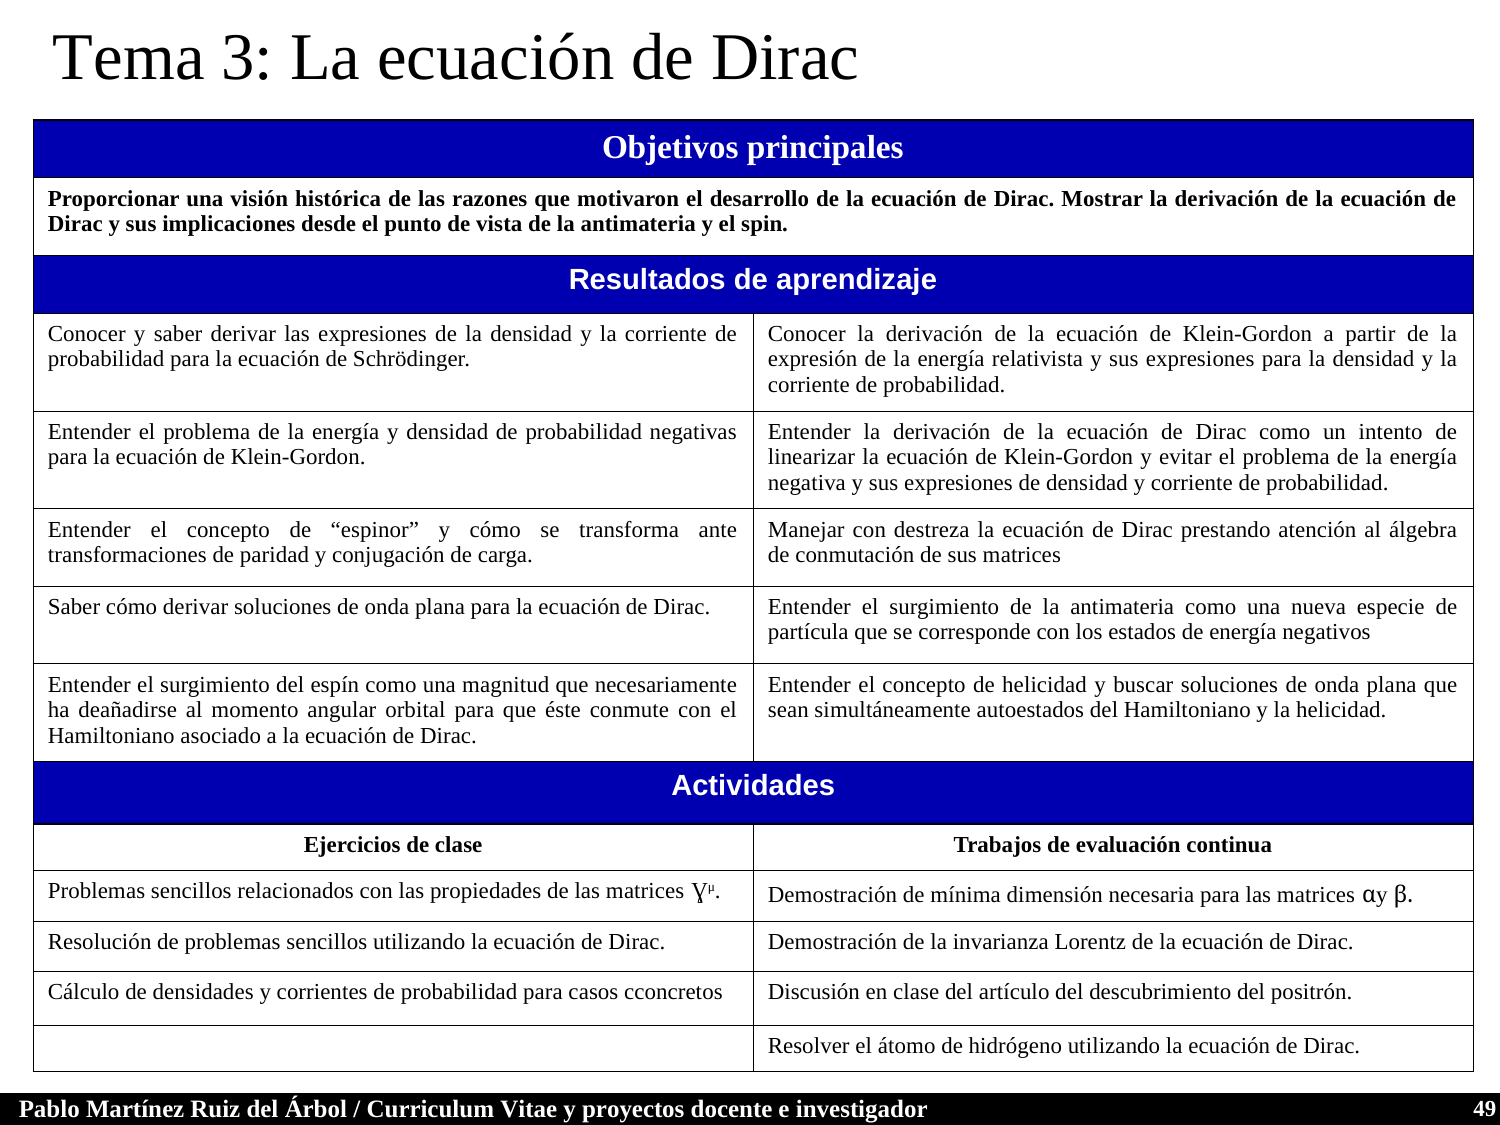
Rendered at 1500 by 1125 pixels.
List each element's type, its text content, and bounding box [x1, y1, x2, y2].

table_cell Ejercicios de clase [34, 825, 753, 870]
table_cell Entender el concepto de helicidad y buscar soluciones de onda plana que sean simultáneamente autoestados del Hamiltoniano y la helicidad. [754, 664, 1473, 761]
table_cell Cálculo de densidades y corrientes de probabilidad para casos cconcretos [34, 972, 753, 1025]
table_cell Entender el problema de la energía y densidad de probabilidad negativas para la ecuación de Klein-Gordon. [34, 412, 753, 508]
table_cell Conocer la derivación de la ecuación de Klein-Gordon a partir de la expresión de la energía relativista y sus expresiones para la densidad y la corriente de probabilidad. [754, 314, 1473, 411]
table_cell Manejar con destreza la ecuación de Dirac prestando atención al álgebra de conmutación de sus matrices [754, 509, 1473, 586]
table_cell Entender el concepto de “espinor” y cómo se transforma ante transformaciones de paridad y conjugación de carga. [34, 509, 753, 586]
table_cell Resultados de aprendizaje [34, 256, 1473, 313]
table_cell Entender el surgimiento de la antimateria como una nueva especie de partícula que se corresponde con los estados de energía negativos [754, 587, 1473, 663]
table_cell Resolver el átomo de hidrógeno utilizando la ecuación de Dirac. [754, 1026, 1473, 1071]
table_cell Problemas sencillos relacionados con las propiedades de las matrices Ɣμ. [34, 871, 753, 921]
table_cell Proporcionar una visión histórica de las razones que motivaron el desarrollo de la ecuación de Dirac. Mostrar la derivación de la ecuación de Dirac y sus implicaciones desde el punto de vista de la antimateria y el spin. [34, 178, 1473, 255]
table_cell Resolución de problemas sencillos utilizando la ecuación de Dirac. [34, 922, 753, 971]
table_header Objetivos principales [34, 121, 1473, 177]
text_box Tema 3: La ecuación de Dirac [0, 3, 921, 111]
table_cell Entender el surgimiento del espín como una magnitud que necesariamente ha deañadirse al momento angular orbital para que éste conmute con el Hamiltoniano asociado a la ecuación de Dirac. [34, 664, 753, 761]
table_cell Demostración de la invarianza Lorentz de la ecuación de Dirac. [754, 922, 1473, 971]
table_cell Trabajos de evaluación continua [754, 825, 1473, 870]
table_cell Demostración de mínima dimensión necesaria para las matrices αy β. [754, 871, 1473, 921]
table_cell Saber cómo derivar soluciones de onda plana para la ecuación de Dirac. [34, 587, 753, 663]
table_cell Actividades [34, 762, 1473, 823]
table_cell Discusión en clase del artículo del descubrimiento del positrón. [754, 972, 1473, 1025]
table_cell [34, 1026, 753, 1071]
table_cell Entender la derivación de la ecuación de Dirac como un intento de linearizar la ecuación de Klein-Gordon y evitar el problema de la energía negativa y sus expresiones de densidad y corriente de probabilidad. [754, 412, 1473, 508]
table_cell Conocer y saber derivar las expresiones de la densidad y la corriente de probabilidad para la ecuación de Schrödinger. [34, 314, 753, 411]
